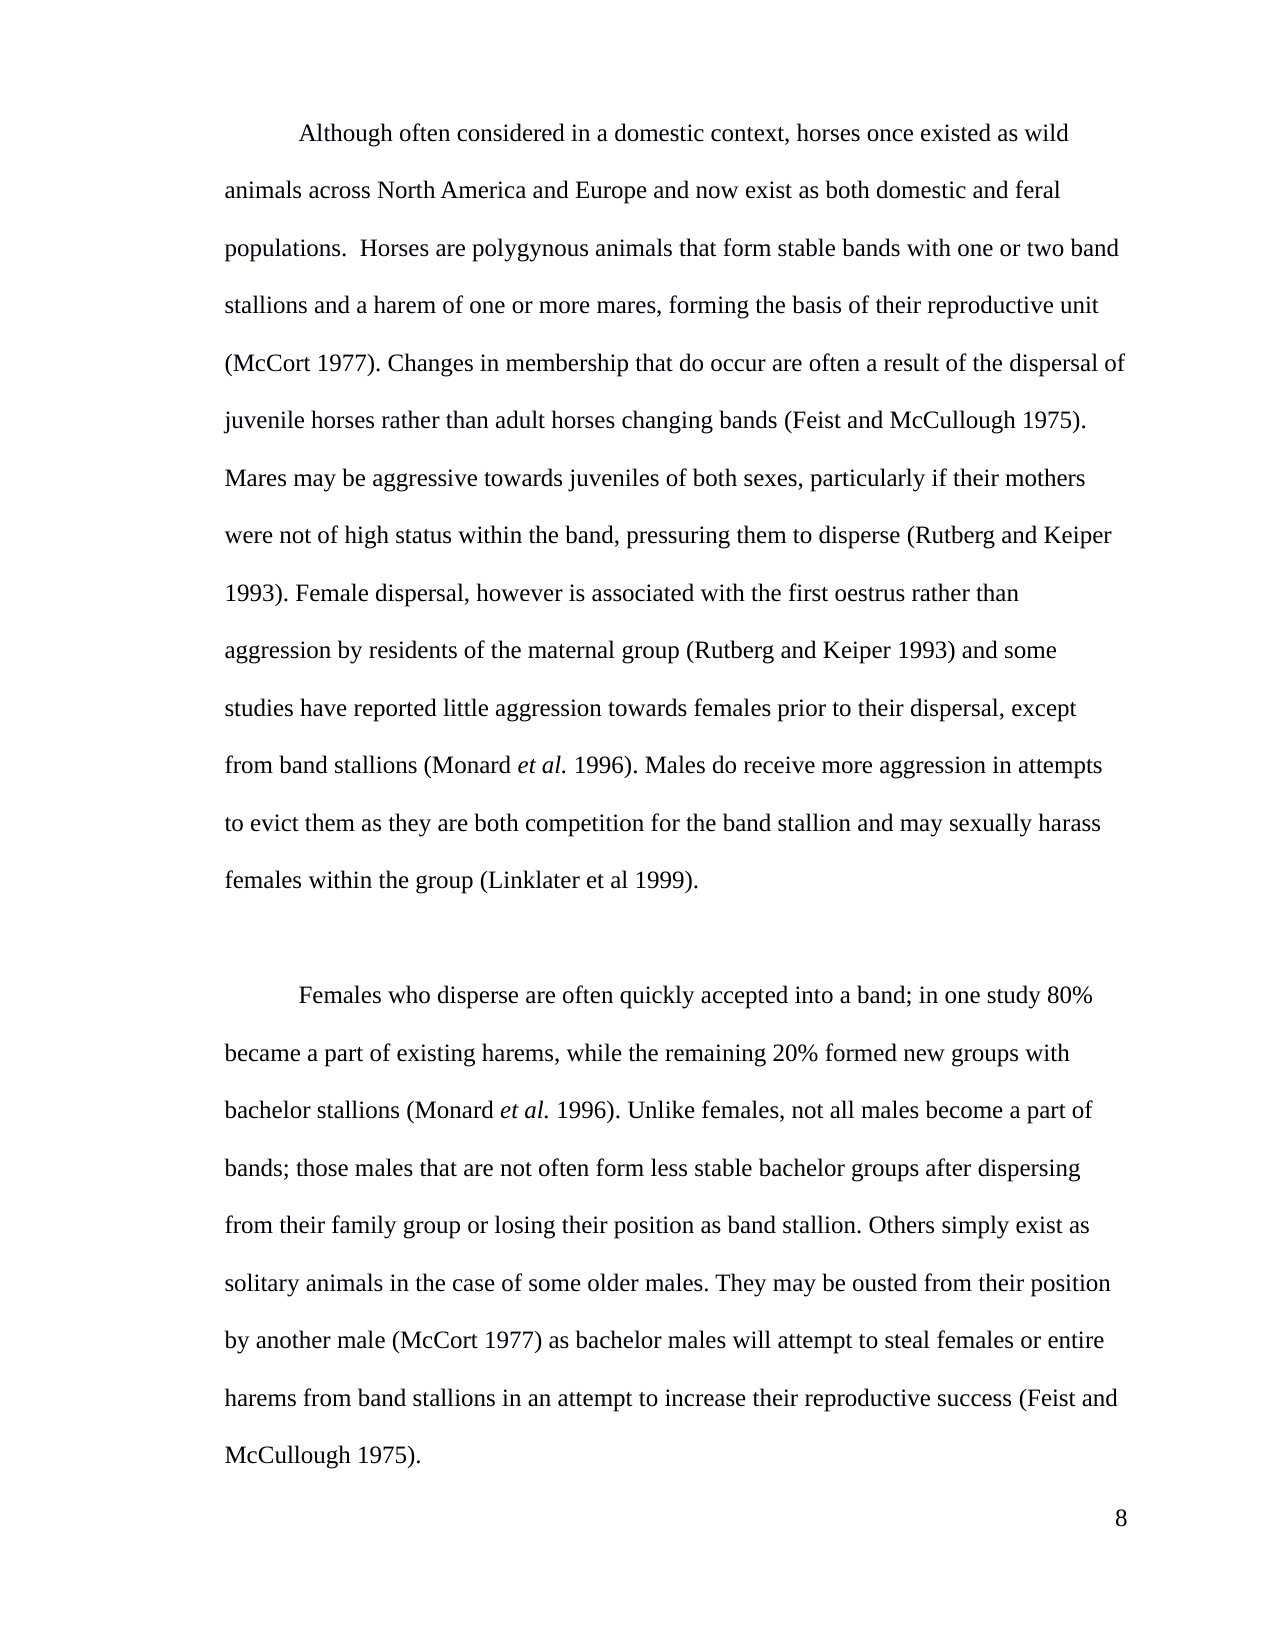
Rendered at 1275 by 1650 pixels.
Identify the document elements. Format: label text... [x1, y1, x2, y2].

text Although often considered in a domestic context, horses once existed as wild animals across North America and Europe and now exist as both domestic and feral populations. Horses are polygynous animals that form stable bands with one or two band stallions and a harem of one or more mares, forming the basis of their reproductive unit (McCort 1977). Changes in membership that do occur are often a result of the dispersal of juvenile horses rather than adult horses changing bands (Feist and McCullough 1975). Mares may be aggressive towards juveniles of both sexes, particularly if their mothers were not of high status within the band, pressuring them to disperse (Rutberg and Keiper 1993). Female dispersal, however is associated with the first oestrus rather than aggression by residents of the maternal group (Rutberg and Keiper 1993) and some studies have reported little aggression towards females prior to their dispersal, except from band stallions (Monard et al. 1996). Males do receive more aggression in attempts to evict them as they are both competition for the band stallion and may sexually harass females within the group (Linklater et al 1999). [224, 118, 1127, 894]
text Females who disperse are often quickly accepted into a band; in one study 80% became a part of existing harems, while the remaining 20% formed new groups with bachelor stallions (Monard et al. 1996). Unlike females, not all males become a part of bands; those males that are not often form less stable bachelor groups after dispersing from their family group or losing their position as band stallion. Others simply exist as solitary animals in the case of some older males. They may be ousted from their position by another male (McCort 1977) as bachelor males will attempt to steal females or entire harems from band stallions in an attempt to increase their reproductive success (Feist and McCullough 1975). [224, 981, 1127, 1469]
